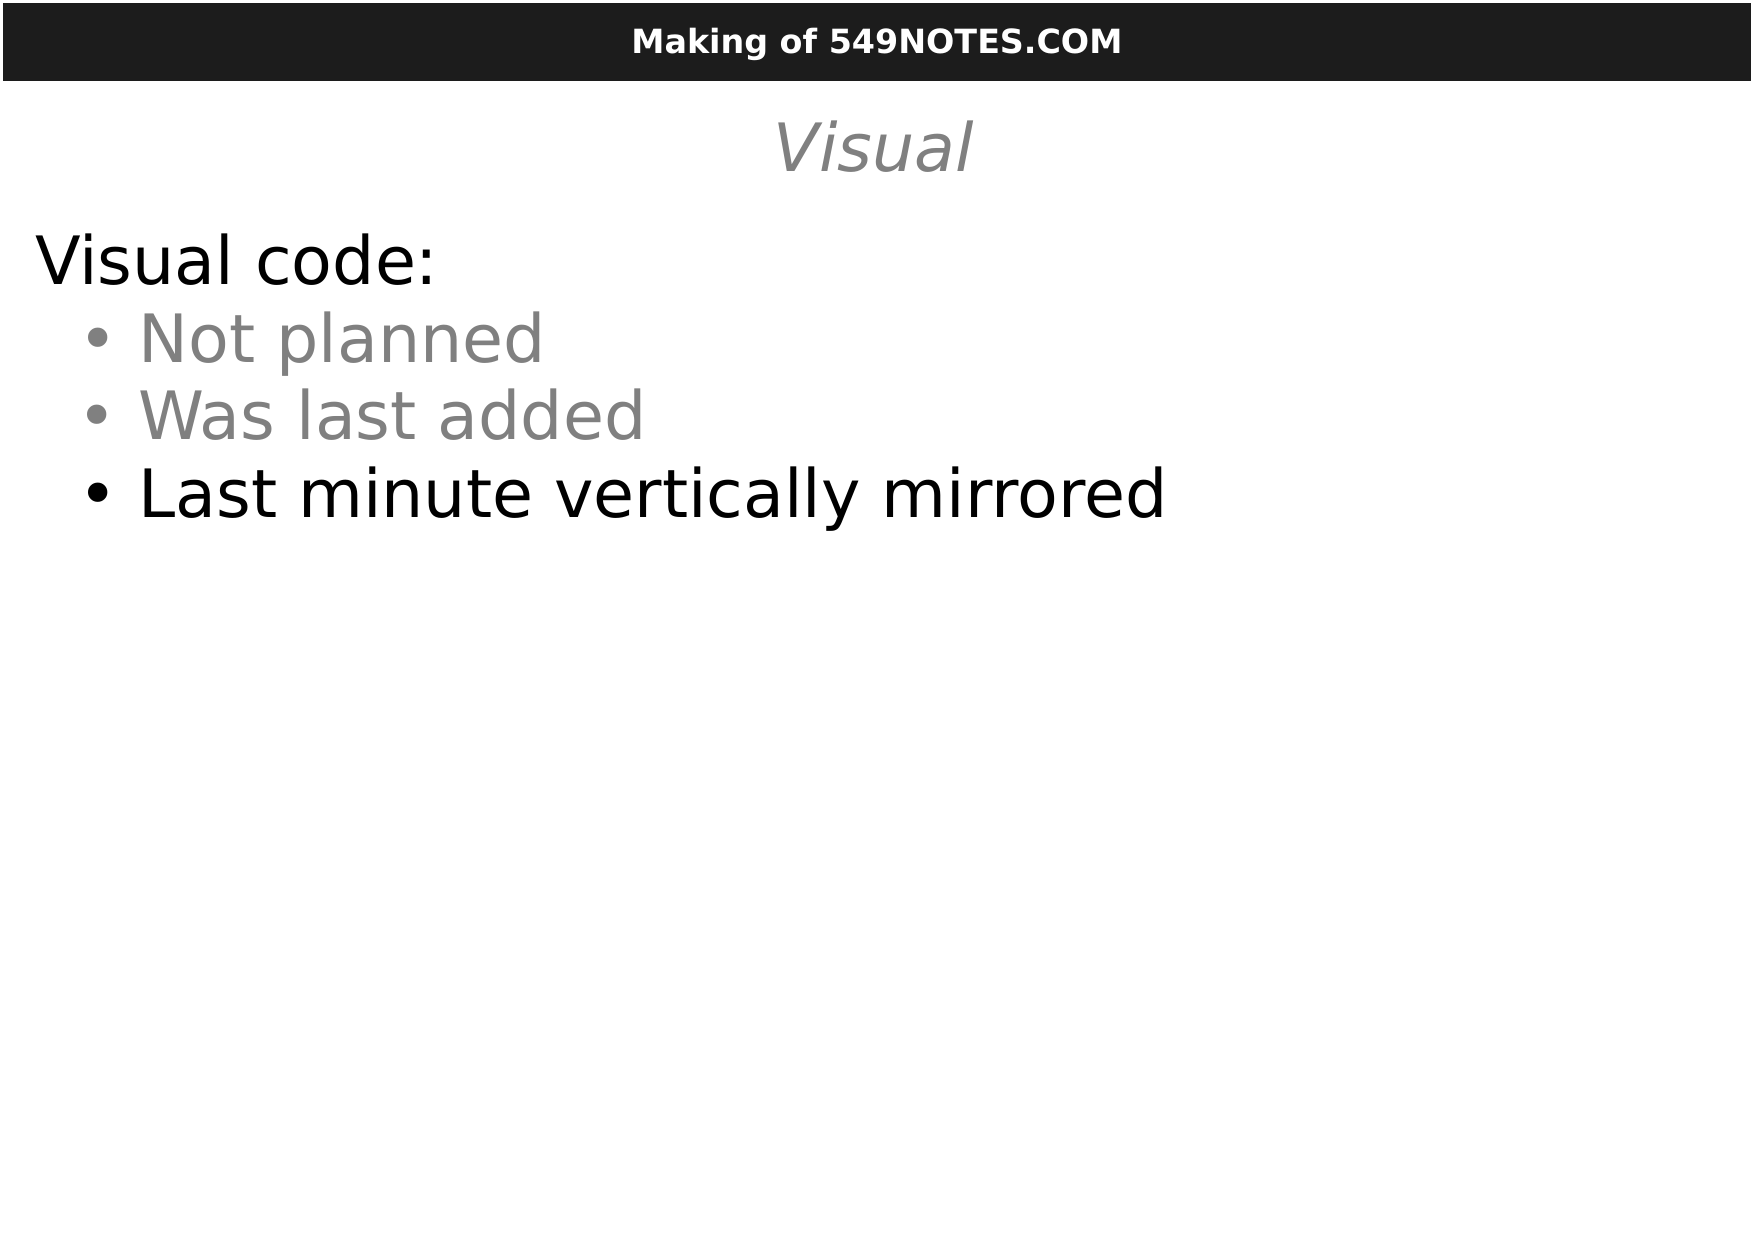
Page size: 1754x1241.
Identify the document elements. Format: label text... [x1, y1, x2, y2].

table_header Visual code: • Not planned • Was last added • Last minute vertically mirrored [9, 217, 1197, 616]
table_header [1198, 217, 1749, 616]
text Visual [3, 110, 1751, 188]
